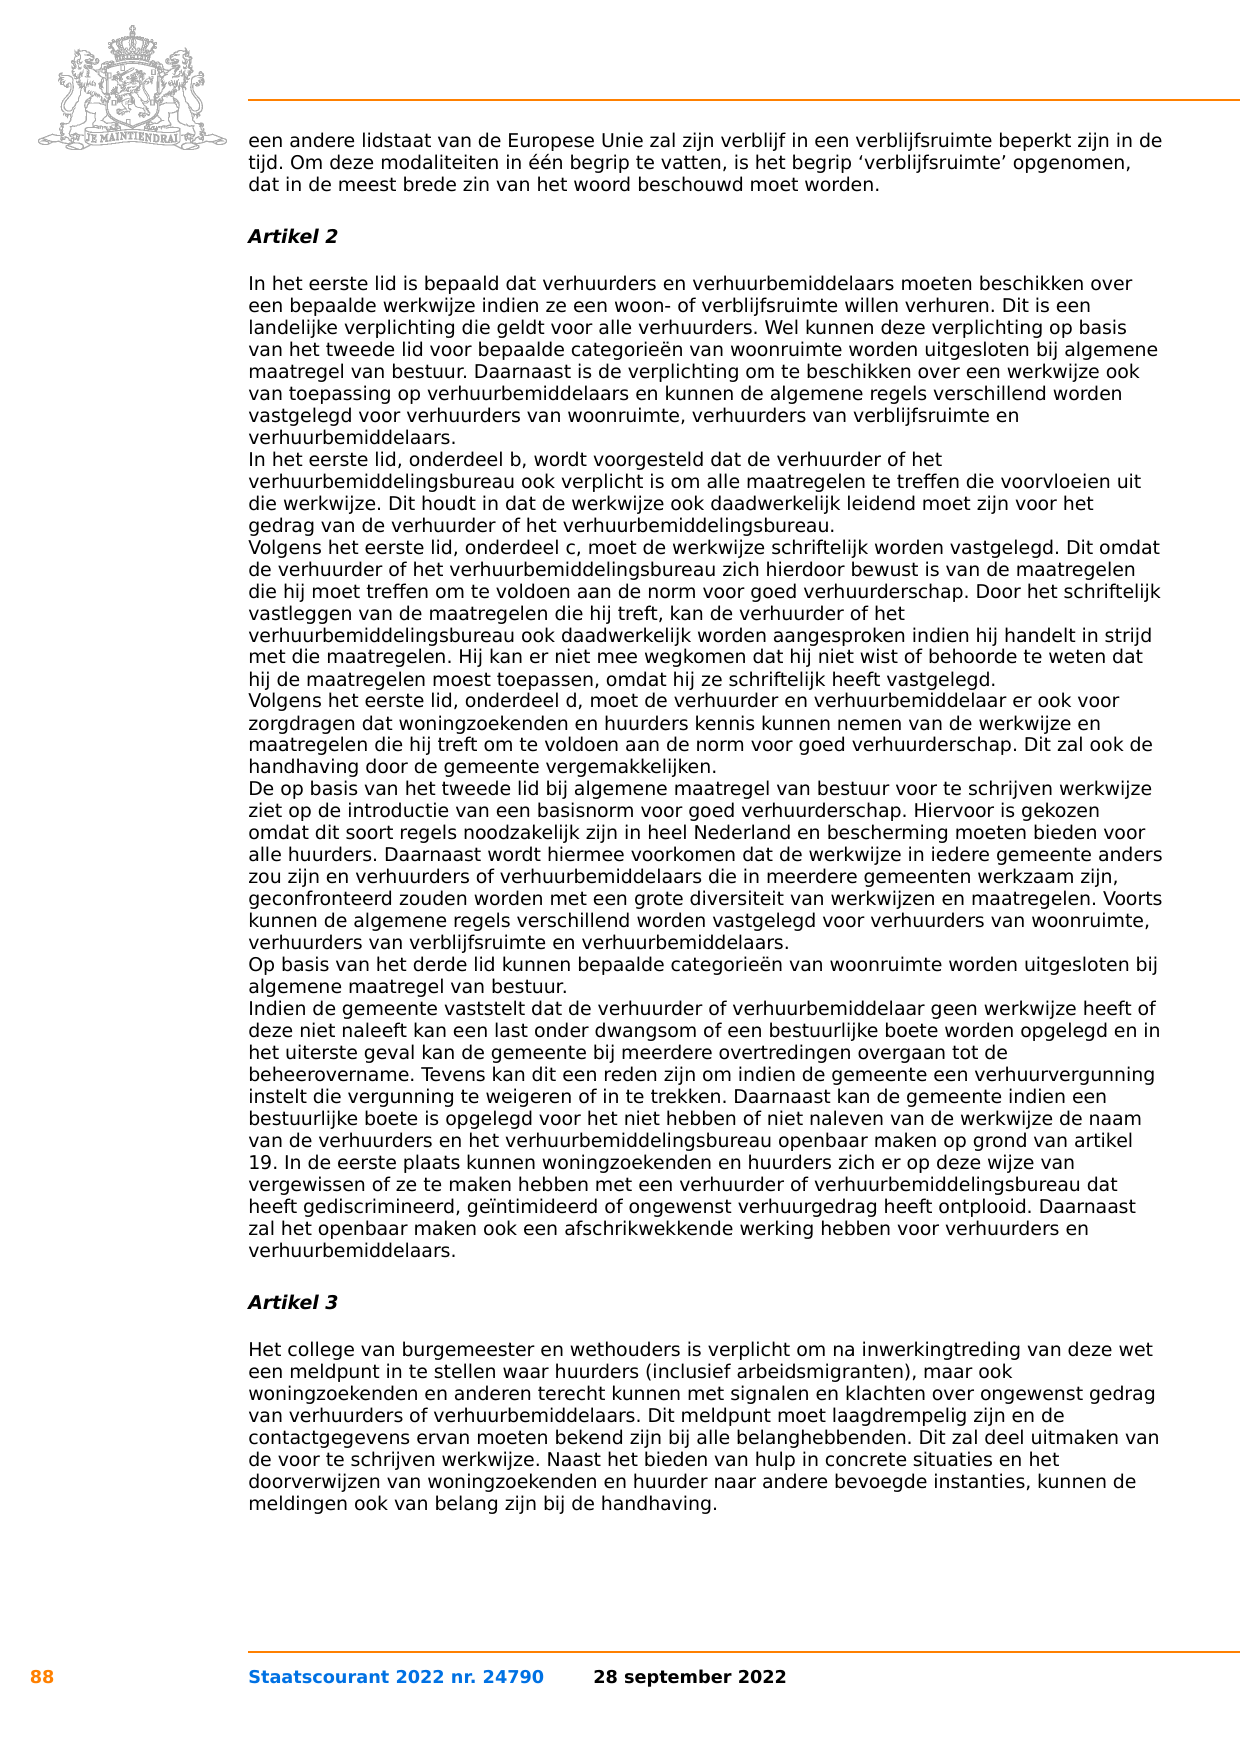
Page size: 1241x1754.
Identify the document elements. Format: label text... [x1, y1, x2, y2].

text een andere lidstaat van de Europese Unie zal zijn verblijf in een verblijfsruimte beperkt zijn in de tijd. Om deze modaliteiten in één begrip te vatten, is het begrip ‘verblijfsruimte’ opgenomen, dat in de meest brede zin van het woord beschouwd moet worden. [248, 130, 1163, 196]
text Indien de gemeente vaststelt dat de verhuurder of verhuurbemiddelaar geen werkwijze heeft of deze niet naleeft kan een last onder dwangsom of een bestuurlijke boete worden opgelegd en in het uiterste geval kan de gemeente bij meerdere overtredingen overgaan tot de beheerovername. Tevens kan dit een reden zijn om indien de gemeente een verhuurvergunning instelt die vergunning te weigeren of in te trekken. Daarnaast kan de gemeente indien een bestuurlijke boete is opgelegd voor het niet hebben of niet naleven van de werkwijze de naam van de verhuurders en het verhuurbemiddelingsbureau openbaar maken op grond van artikel 19. In de eerste plaats kunnen woningzoekenden en huurders zich er op deze wijze van vergewissen of ze te maken hebben met een verhuurder of verhuurbemiddelingsbureau dat heeft gediscrimineerd, geïntimideerd of ongewenst verhuurgedrag heeft ontplooid. Daarnaast zal het openbaar maken ook een afschrikwekkende werking hebben voor verhuurders en verhuurbemiddelaars. [248, 998, 1163, 1262]
text Het college van burgemeester en wethouders is verplicht om na inwerkingtreding van deze wet een meldpunt in te stellen waar huurders (inclusief arbeidsmigranten), maar ook woningzoekenden en anderen terecht kunnen met signalen en klachten over ongewenst gedrag van verhuurders of verhuurbemiddelaars. Dit meldpunt moet laagdrempelig zijn en de contactgegevens ervan moeten bekend zijn bij alle belanghebbenden. Dit zal deel uitmaken van de voor te schrijven werkwijze. Naast het bieden van hulp in concrete situaties en het doorverwijzen van woningzoekenden en huurder naar andere bevoegde instanties, kunnen de meldingen ook van belang zijn bij de handhaving. [248, 1339, 1163, 1515]
text In het eerste lid is bepaald dat verhuurders en verhuurbemiddelaars moeten beschikken over een bepaalde werkwijze indien ze een woon- of verblijfsruimte willen verhuren. Dit is een landelijke verplichting die geldt voor alle verhuurders. Wel kunnen deze verplichting op basis van het tweede lid voor bepaalde categorieën van woonruimte worden uitgesloten bij algemene maatregel van bestuur. Daarnaast is de verplichting om te beschikken over een werkwijze ook van toepassing op verhuurbemiddelaars en kunnen de algemene regels verschillend worden vastgelegd voor verhuurders van woonruimte, verhuurders van verblijfsruimte en verhuurbemiddelaars. [248, 273, 1163, 449]
text Volgens het eerste lid, onderdeel c, moet de werkwijze schriftelijk worden vastgelegd. Dit omdat de verhuurder of het verhuurbemiddelingsbureau zich hierdoor bewust is van de maatregelen die hij moet treffen om te voldoen aan de norm voor goed verhuurderschap. Door het schriftelijk vastleggen van de maatregelen die hij treft, kan de verhuurder of het verhuurbemiddelingsbureau ook daadwerkelijk worden aangesproken indien hij handelt in strijd met die maatregelen. Hij kan er niet mee wegkomen dat hij niet wist of behoorde te weten dat hij de maatregelen moest toepassen, omdat hij ze schriftelijk heeft vastgelegd. [248, 537, 1163, 690]
picture [38, 25, 227, 150]
text In het eerste lid, onderdeel b, wordt voorgesteld dat de verhuurder of het verhuurbemiddelingsbureau ook verplicht is om alle maatregelen te treffen die voorvloeien uit die werkwijze. Dit houdt in dat de werkwijze ook daadwerkelijk leidend moet zijn voor het gedrag van de verhuurder of het verhuurbemiddelingsbureau. [248, 449, 1163, 537]
text De op basis van het tweede lid bij algemene maatregel van bestuur voor te schrijven werkwijze ziet op de introductie van een basisnorm voor goed verhuurderschap. Hiervoor is gekozen omdat dit soort regels noodzakelijk zijn in heel Nederland en bescherming moeten bieden voor alle huurders. Daarnaast wordt hiermee voorkomen dat de werkwijze in iedere gemeente anders zou zijn en verhuurders of verhuurbemiddelaars die in meerdere gemeenten werkzaam zijn, geconfronteerd zouden worden met een grote diversiteit van werkwijzen en maatregelen. Voorts kunnen de algemene regels verschillend worden vastgelegd voor verhuurders van woonruimte, verhuurders van verblijfsruimte en verhuurbemiddelaars. [248, 778, 1163, 954]
subtitle Artikel 2 [248, 226, 1163, 248]
text Volgens het eerste lid, onderdeel d, moet de verhuurder en verhuurbemiddelaar er ook voor zorgdragen dat woningzoekenden en huurders kennis kunnen nemen van de werkwijze en maatregelen die hij treft om te voldoen aan de norm voor goed verhuurderschap. Dit zal ook de handhaving door de gemeente vergemakkelijken. [248, 690, 1163, 778]
text Op basis van het derde lid kunnen bepaalde categorieën van woonruimte worden uitgesloten bij algemene maatregel van bestuur. [248, 954, 1163, 998]
subtitle Artikel 3 [248, 1292, 1163, 1314]
